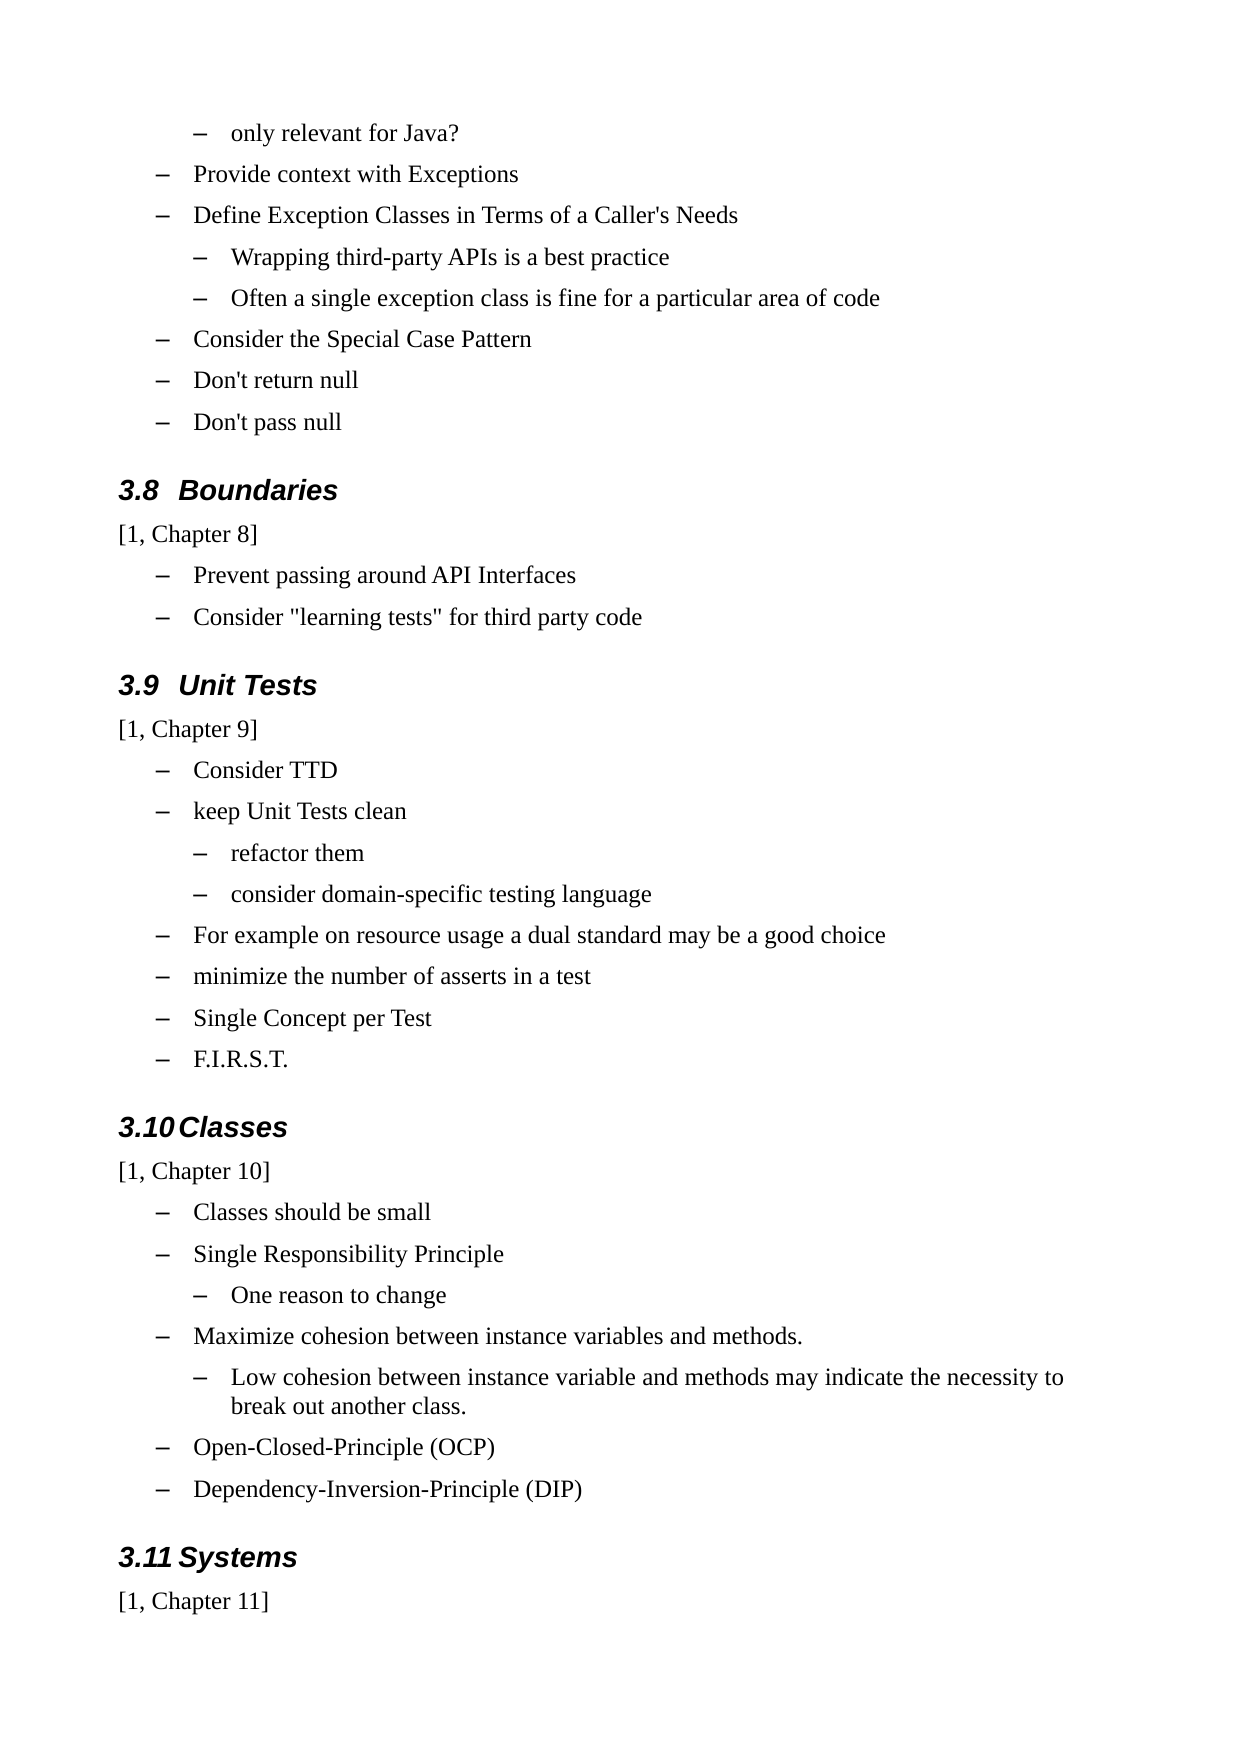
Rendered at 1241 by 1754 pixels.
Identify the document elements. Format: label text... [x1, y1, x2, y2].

list For example on resource usage a dual standard may be a good choice [156, 920, 1122, 949]
list only relevant for Java? [193, 118, 1122, 147]
list F.I.R.S.T. [156, 1044, 1122, 1073]
list Consider "learning tests" for third party code [156, 602, 1122, 630]
subtitle Systems [118, 1540, 1122, 1573]
list Maximize cohesion between instance variables and methods. [156, 1321, 1122, 1350]
list Prevent passing around API Interfaces [156, 560, 1122, 589]
list minimize the number of asserts in a test [156, 961, 1122, 990]
list Don't return null [156, 366, 1122, 394]
list Classes should be small [156, 1197, 1122, 1226]
text [1, Chapter 9] [118, 714, 1122, 743]
list Open-Closed-Principle (OCP) [156, 1432, 1122, 1461]
list consider domain-specific testing language [193, 879, 1122, 908]
subtitle Unit Tests [118, 668, 1122, 701]
list One reason to change [193, 1280, 1122, 1309]
list keep Unit Tests clean [156, 796, 1122, 825]
list Wrapping third-party APIs is a best practice [193, 242, 1122, 271]
list Define Exception Classes in Terms of a Caller's Needs [156, 201, 1122, 229]
list Provide context with Exceptions [156, 159, 1122, 188]
list Single Concept per Test [156, 1003, 1122, 1031]
list Dependency-Inversion-Principle (DIP) [156, 1474, 1122, 1502]
list refactor them [193, 838, 1122, 866]
list Don't pass null [156, 407, 1122, 436]
text [1, Chapter 8] [118, 519, 1122, 548]
text [1, Chapter 10] [118, 1156, 1122, 1185]
list Single Responsibility Principle [156, 1239, 1122, 1267]
list Consider the Special Case Pattern [156, 324, 1122, 353]
list Low cohesion between instance variable and methods may indicate the necessity to break out another class. [193, 1362, 1122, 1420]
list Often a single exception class is fine for a particular area of code [193, 283, 1122, 312]
text [1, Chapter 11] [118, 1586, 1122, 1615]
list Consider TTD [156, 755, 1122, 784]
subtitle Boundaries [118, 473, 1122, 507]
subtitle Classes [118, 1110, 1122, 1144]
